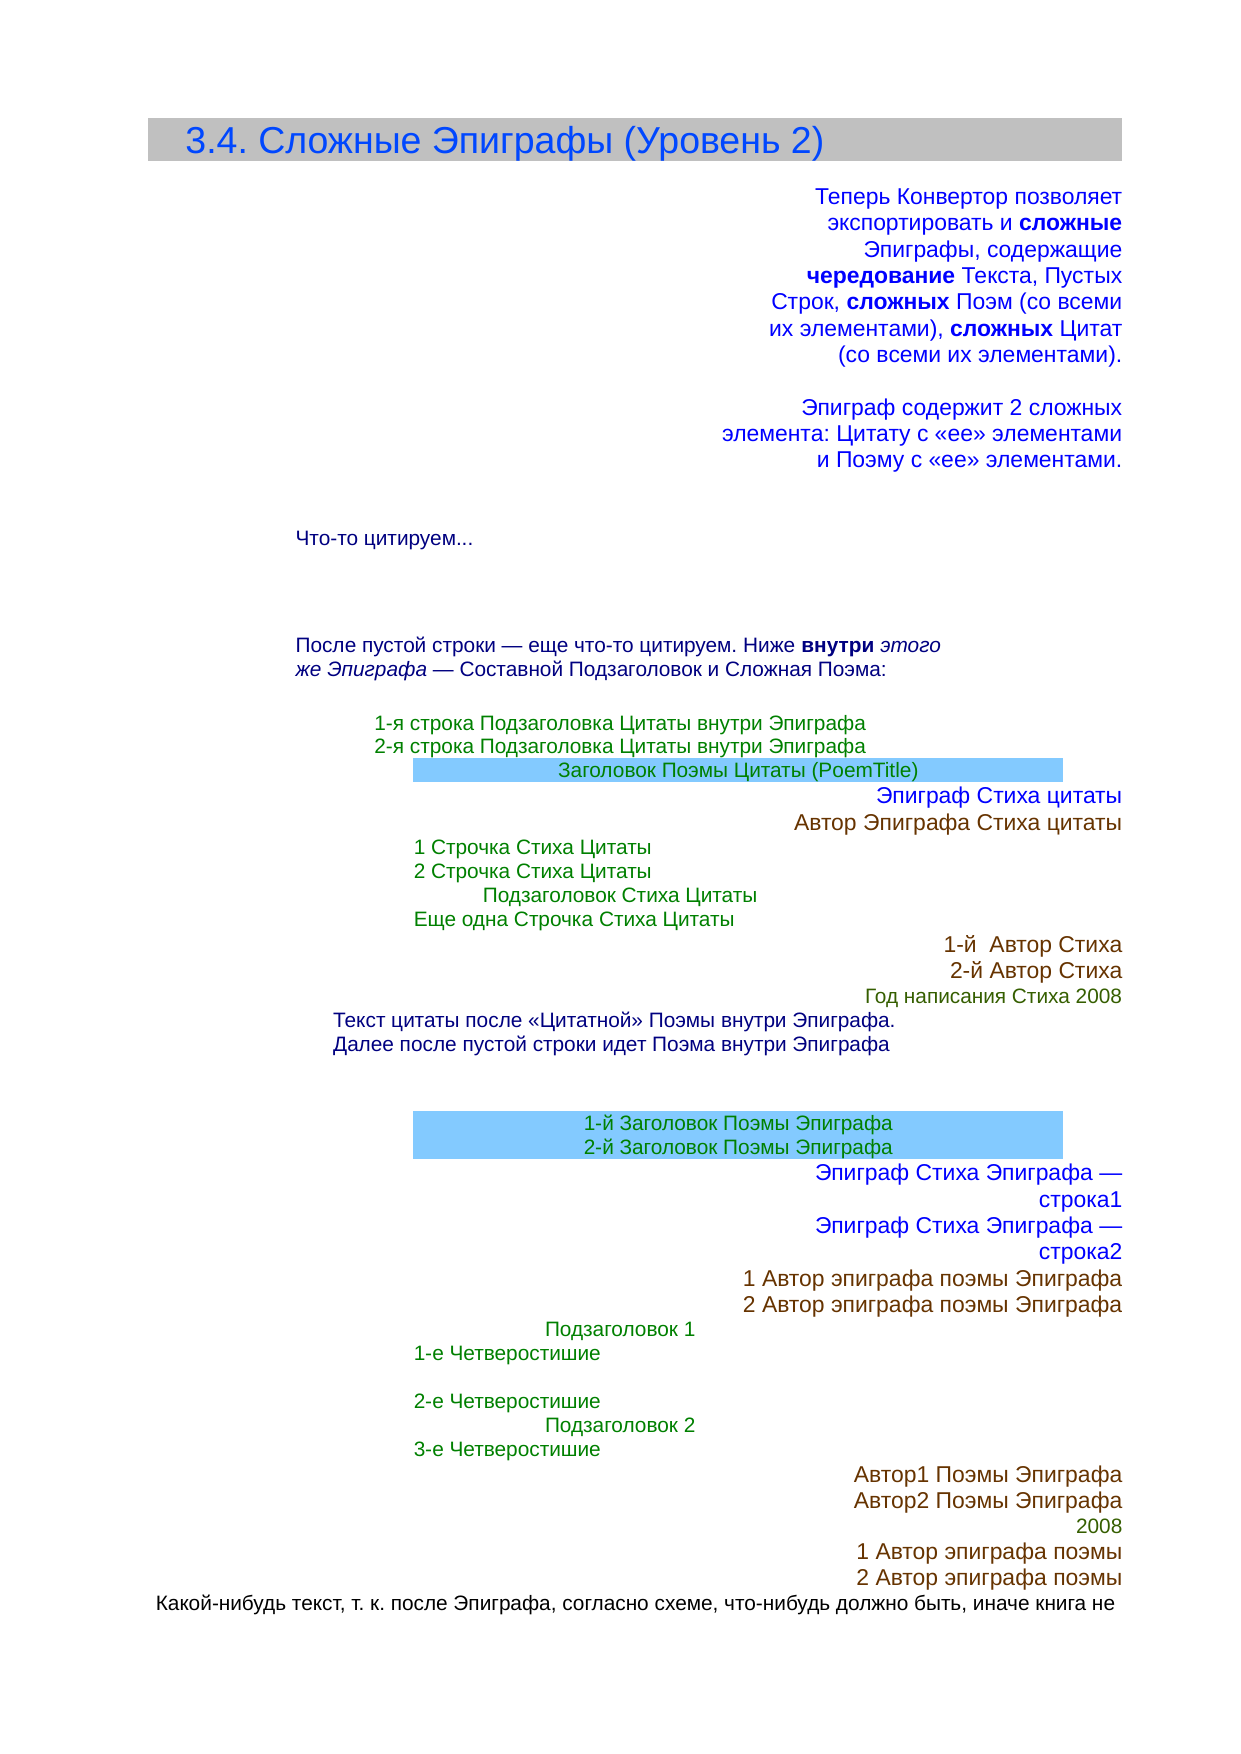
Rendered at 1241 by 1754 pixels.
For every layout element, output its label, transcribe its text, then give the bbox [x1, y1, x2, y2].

list Какой-нибудь текст, т. к. после Эпиграфа, согласно схеме, что-нибудь должно быть, иначе книга не [118, 1590, 1122, 1614]
list Текст цитаты после «Цитатной» Поэмы внутри Эпиграфа. Далее после пустой строки идет Поэма внутри Эпиграфа [295, 1007, 945, 1055]
text 1-е Четверостишие [413, 1341, 1063, 1365]
title 2-й Заголовок Поэмы Эпиграфа [413, 1135, 1063, 1159]
text 2 Строчка Стиха Цитаты [413, 859, 1063, 883]
list 2 Автор эпиграфа поэмы [325, 1564, 1122, 1590]
text 2-й Автор Стиха [325, 957, 1122, 983]
text Автор2 Поэмы Эпиграфа [325, 1487, 1122, 1514]
subtitle Подзаголовок 2 [118, 1413, 1122, 1437]
text 2-е Четверостишие [413, 1389, 1063, 1413]
text 2 Автор эпиграфа поэмы Эпиграфа [325, 1291, 1122, 1317]
title Заголовок Поэмы Цитаты (PoemTitle) [413, 758, 1063, 782]
text Автор1 Поэмы Эпиграфа [325, 1461, 1122, 1487]
list Теперь Конвертор позволяет экспортировать и сложные Эпиграфы, содержащие чередование Текста, Пустых Строк, сложных Поэм (со всеми их элементами), сложных Цитат (со всеми их элементами). [709, 183, 1122, 367]
text Что-то цитируем... [295, 526, 945, 550]
title 1-й Заголовок Поэмы Эпиграфа [413, 1111, 1063, 1135]
text Еще одна Строчка Стиха Цитаты [413, 907, 1063, 931]
subtitle Подзаголовок 1 [118, 1317, 1122, 1341]
text Эпиграф содержит 2 сложных элемента: Цитату с «ее» элементами и Поэму с «ее» элементами. [709, 394, 1122, 473]
subtitle 2-я строка Подзаголовка Цитаты внутри Эпиграфа [118, 734, 1122, 758]
text Эпиграф Стиха Эпиграфа — строка1 [709, 1159, 1122, 1212]
text 1 Строчка Стиха Цитаты [413, 835, 1063, 859]
text После пустой строки — еще что-то цитируем. Ниже внутри этого же Эпиграфа — Составной Подзаголовок и Сложная Поэма: [295, 633, 945, 681]
text Автор Эпиграфа Стиха цитаты [325, 809, 1122, 835]
text 1 Автор эпиграфа поэмы Эпиграфа [325, 1264, 1122, 1291]
subtitle Подзаголовок Стиха Цитаты [118, 883, 1122, 907]
list 3.4. Сложные Эпиграфы (Уровень 2) [148, 118, 1122, 161]
text 1 Автор эпиграфа поэмы [325, 1538, 1122, 1564]
text 2008 [118, 1514, 1122, 1538]
text Эпиграф Стиха цитаты [709, 782, 1122, 809]
subtitle 1-я строка Подзаголовка Цитаты внутри Эпиграфа [118, 710, 1122, 734]
text 1-й Автор Стиха [325, 931, 1122, 957]
text Эпиграф Стиха Эпиграфа — строка2 [709, 1212, 1122, 1264]
text 3-е Четверостишие [413, 1437, 1063, 1461]
text Год написания Стиха 2008 [118, 983, 1122, 1007]
